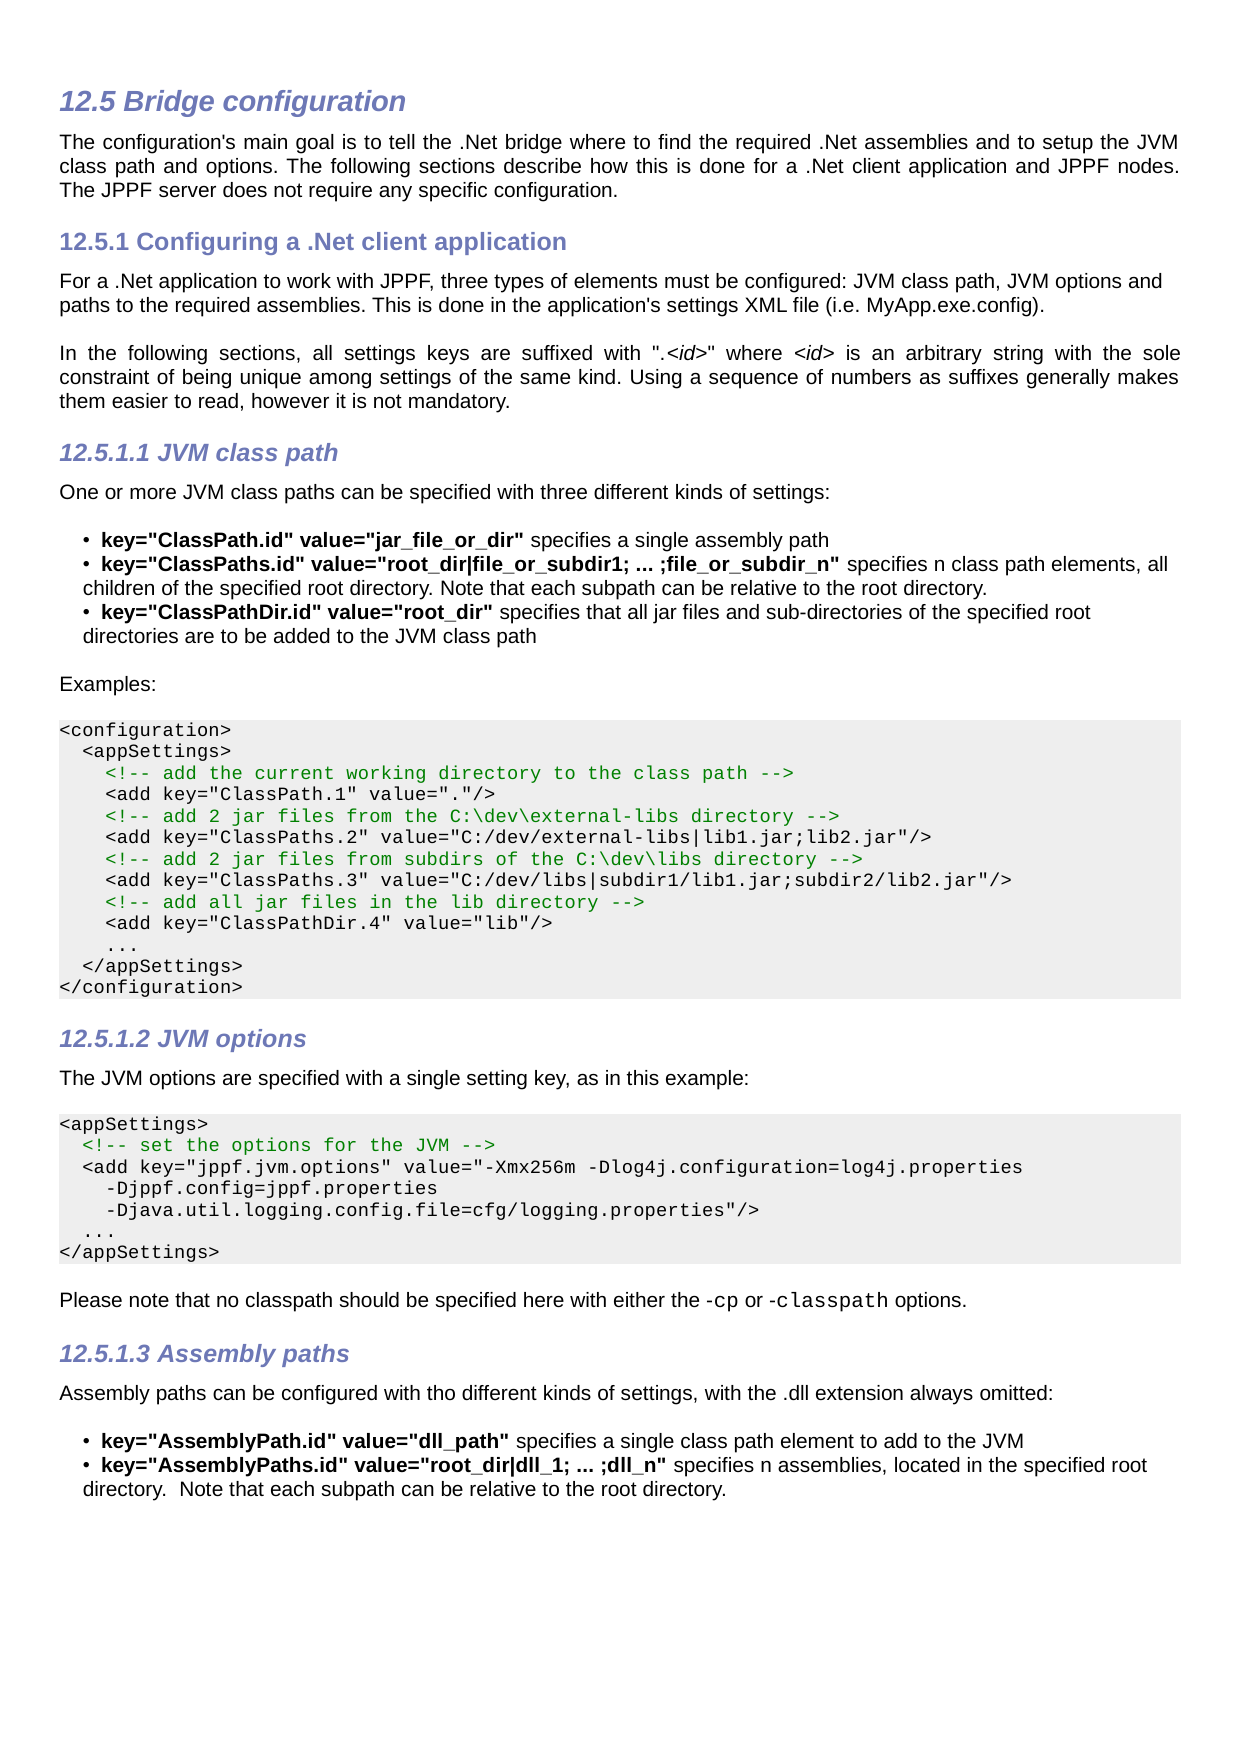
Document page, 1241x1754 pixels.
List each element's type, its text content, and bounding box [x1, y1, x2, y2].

text <appSettings> [59, 742, 1181, 763]
text -Djppf.config=jppf.properties [59, 1178, 1181, 1200]
list key="ClassPath.id" value="jar_file_or_dir" specifies a single assembly path [83, 528, 1181, 552]
text </configuration> [59, 978, 1181, 999]
text <appSettings> [59, 1114, 1181, 1136]
subtitle Bridge configuration [59, 84, 1181, 118]
text </appSettings> [59, 1243, 1181, 1264]
subtitle Assembly paths [59, 1339, 1181, 1368]
list key="AssemblyPath.id" value="dll_path" specifies a single class path element to add to the JVM [83, 1429, 1181, 1453]
text ... [59, 935, 1181, 956]
list key="ClassPaths.id" value="root_dir|file_or_subdir1; ... ;file_or_subdir_n" specifies n class path elements, all children of the specified root directory. Note that each subpath can be relative to the root directory. [83, 552, 1181, 600]
text <add key="jppf.jvm.options" value="-Xmx256m -Dlog4j.configuration=log4j.properties [59, 1157, 1181, 1178]
text <add key="ClassPath.1" value="."/> [59, 785, 1181, 806]
text </appSettings> [59, 956, 1181, 978]
text <!-- set the options for the JVM --> [59, 1136, 1181, 1157]
subtitle Configuring a .Net client application [59, 227, 1181, 256]
text <add key="ClassPaths.3" value="C:/dev/libs|subdir1/lib1.jar;subdir2/lib2.jar"/> [59, 871, 1181, 892]
text ... [59, 1221, 1181, 1243]
subtitle JVM options [59, 1024, 1181, 1053]
text <!-- add 2 jar files from the C:\dev\external-libs directory --> [59, 806, 1181, 828]
subtitle JVM class path [59, 438, 1181, 467]
text <!-- add 2 jar files from subdirs of the C:\dev\libs directory --> [59, 849, 1181, 871]
text Examples: [59, 672, 1181, 696]
text Assembly paths can be configured with tho different kinds of settings, with the .dll extension always omitted: [59, 1381, 1181, 1405]
list key="ClassPathDir.id" value="root_dir" specifies that all jar files and sub-directories of the specified root directories are to be added to the JVM class path [83, 600, 1181, 648]
text <configuration> [59, 720, 1181, 742]
text In the following sections, all settings keys are suffixed with ".<id>" where <id> is an arbitrary string with the sole constraint of being unique among settings of the same kind. Using a sequence of numbers as suffixes generally makes them easier to read, however it is not mandatory. [59, 341, 1181, 413]
text For a .Net application to work with JPPF, three types of elements must be configured: JVM class path, JVM options and paths to the required assemblies. This is done in the application's settings XML file (i.e. MyApp.exe.config). [59, 269, 1181, 317]
text <!-- add the current working directory to the class path --> [59, 763, 1181, 785]
text Please note that no classpath should be specified here with either the -cp or -classpath options. [59, 1288, 1181, 1314]
text <!-- add all jar files in the lib directory --> [59, 892, 1181, 913]
text The JVM options are specified with a single setting key, as in this example: [59, 1066, 1181, 1090]
text <add key="ClassPaths.2" value="C:/dev/external-libs|lib1.jar;lib2.jar"/> [59, 828, 1181, 849]
text The configuration's main goal is to tell the .Net bridge where to find the required .Net assemblies and to setup the JVM class path and options. The following sections describe how this is done for a .Net client application and JPPF nodes. The JPPF server does not require any specific configuration. [59, 130, 1181, 202]
text -Djava.util.logging.config.file=cfg/logging.properties"/> [59, 1200, 1181, 1221]
text One or more JVM class paths can be specified with three different kinds of settings: [59, 480, 1181, 504]
text <add key="ClassPathDir.4" value="lib"/> [59, 913, 1181, 935]
list key="AssemblyPaths.id" value="root_dir|dll_1; ... ;dll_n" specifies n assemblies, located in the specified root directory. Note that each subpath can be relative to the root directory. [83, 1453, 1181, 1501]
